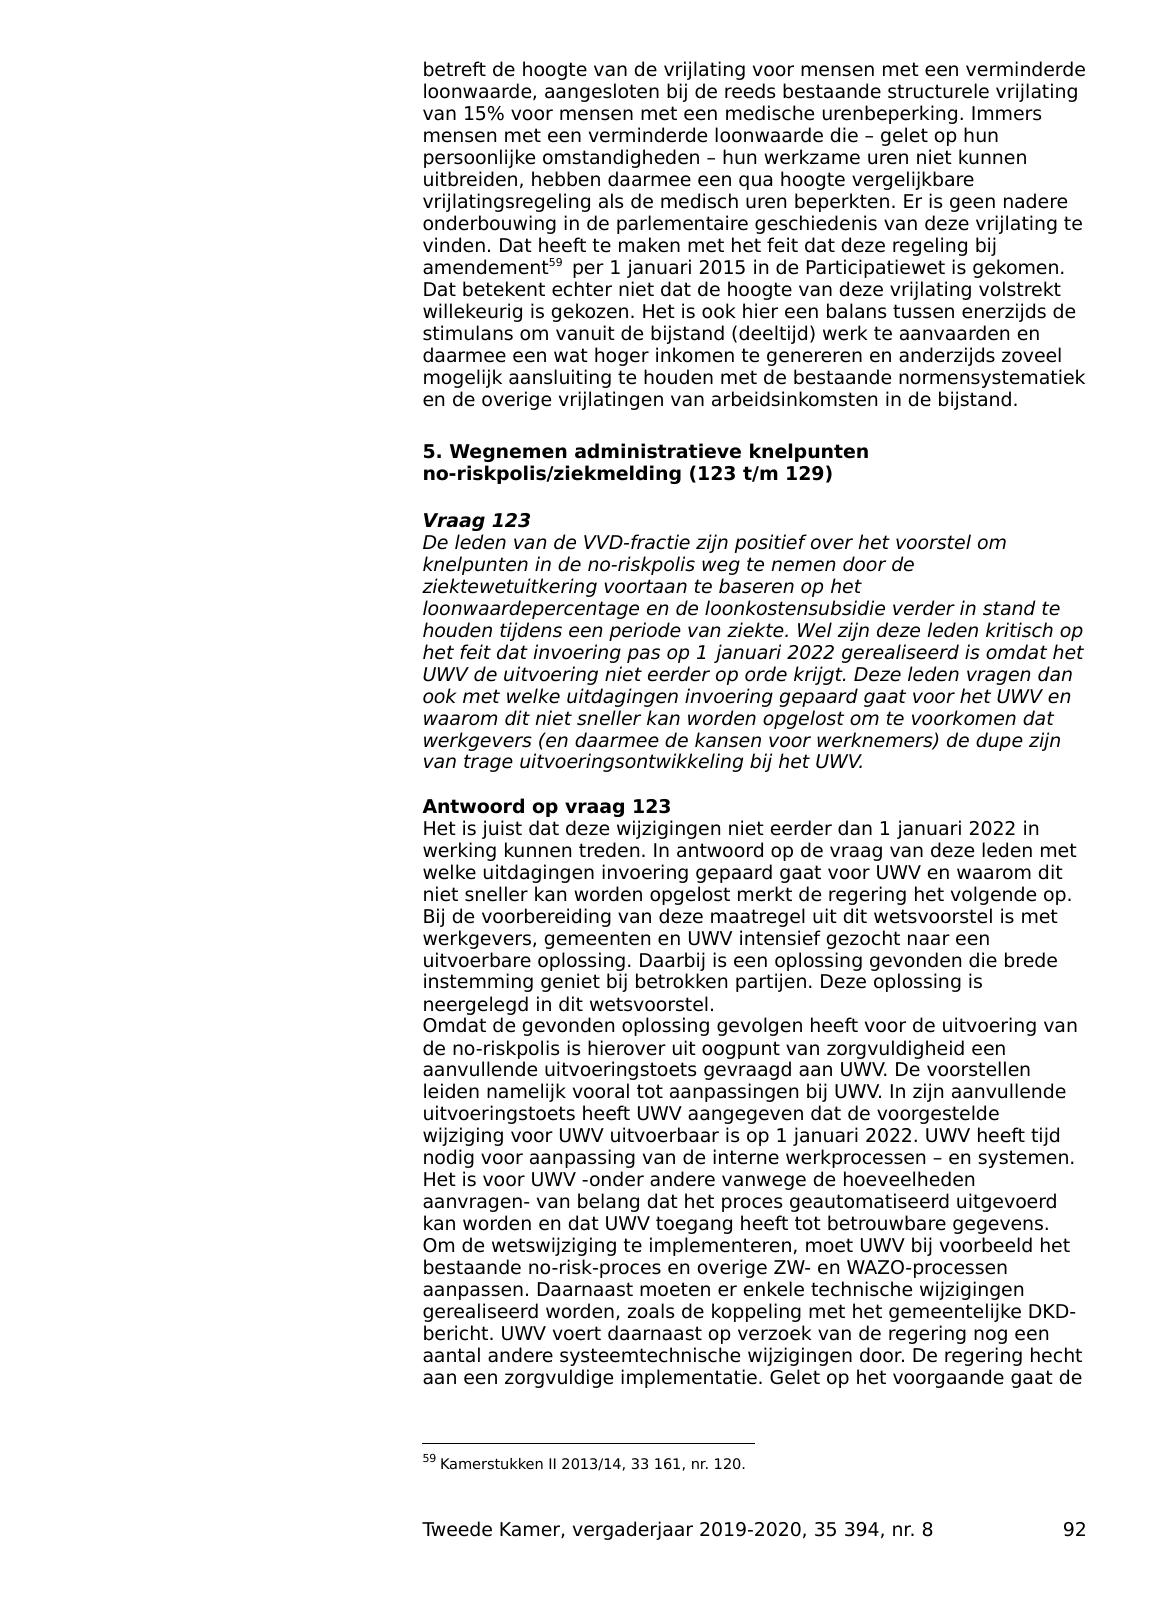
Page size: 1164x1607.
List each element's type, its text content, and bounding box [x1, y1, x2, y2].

text Vraag 123 [422, 510, 1087, 532]
text Kamerstukken II 2013/14, 33 161, nr. 120. [422, 1452, 1087, 1474]
text Bij de voorbereiding van deze maatregel uit dit wetsvoorstel is met werkgevers, gemeenten en UWV intensief gezocht naar een uitvoerbare oplossing. Daarbij is een oplossing gevonden die brede instemming geniet bij betrokken partijen. Deze oplossing is neergelegd in dit wetsvoorstel. [422, 906, 1087, 1015]
text Het is juist dat deze wijzigingen niet eerder dan 1 januari 2022 in werking kunnen treden. In antwoord op de vraag van deze leden met welke uitdagingen invoering gepaard gaat voor UWV en waarom dit niet sneller kan worden opgelost merkt de regering het volgende op. [422, 818, 1087, 906]
text Antwoord op vraag 123 [422, 796, 1087, 818]
text De leden van de VVD-fractie zijn positief over het voorstel om knelpunten in de no-riskpolis weg te nemen door de ziektewetuitkering voortaan te baseren op het loonwaardepercentage en de loonkostensubsidie verder in stand te houden tijdens een periode van ziekte. Wel zijn deze leden kritisch op het feit dat invoering pas op 1 januari 2022 gerealiseerd is omdat het UWV de uitvoering niet eerder op orde krijgt. Deze leden vragen dan ook met welke uitdagingen invoering gepaard gaat voor het UWV en waarom dit niet sneller kan worden opgelost om te voorkomen dat werkgevers (en daarmee de kansen voor werknemers) de dupe zijn van trage uitvoeringsontwikkeling bij het UWV. [422, 532, 1087, 773]
text Omdat de gevonden oplossing gevolgen heeft voor de uitvoering van de no-riskpolis is hierover uit oogpunt van zorgvuldigheid een aanvullende uitvoeringstoets gevraagd aan UWV. De voorstellen leiden namelijk vooral tot aanpassingen bij UWV. In zijn aanvullende uitvoeringstoets heeft UWV aangegeven dat de voorgestelde wijziging voor UWV uitvoerbaar is op 1 januari 2022. UWV heeft tijd nodig voor aanpassing van de interne werkprocessen – en systemen. Het is voor UWV -onder andere vanwege de hoeveelheden aanvragen- van belang dat het proces geautomatiseerd uitgevoerd kan worden en dat UWV toegang heeft tot betrouwbare gegevens. Om de wetswijziging te implementeren, moet UWV bij voorbeeld het bestaande no-risk-proces en overige ZW- en WAZO-processen aanpassen. Daarnaast moeten er enkele technische wijzigingen gerealiseerd worden, zoals de koppeling met het gemeentelijke DKD-bericht. UWV voert daarnaast op verzoek van de regering nog een aantal andere systeemtechnische wijzigingen door. De regering hecht aan een zorgvuldige implementatie. Gelet op het voorgaande gaat de [422, 1015, 1087, 1389]
subtitle 5. Wegnemen administratieve knelpunten no-riskpolis/ziekmelding (123 t/m 129) [422, 441, 1087, 485]
text betreft de hoogte van de vrijlating voor mensen met een verminderde loonwaarde, aangesloten bij de reeds bestaande structurele vrijlating van 15% voor mensen met een medische urenbeperking. Immers mensen met een verminderde loonwaarde die – gelet op hun persoonlijke omstandigheden – hun werkzame uren niet kunnen uitbreiden, hebben daarmee een qua hoogte vergelijkbare vrijlatingsregeling als de medisch uren beperkten. Er is geen nadere onderbouwing in de parlementaire geschiedenis van deze vrijlating te vinden. Dat heeft te maken met het feit dat deze regeling bij amendement per 1 januari 2015 in de Participatiewet is gekomen. Dat betekent echter niet dat de hoogte van deze vrijlating volstrekt willekeurig is gekozen. Het is ook hier een balans tussen enerzijds de stimulans om vanuit de bijstand (deeltijd) werk te aanvaarden en daarmee een wat hoger inkomen te genereren en anderzijds zoveel mogelijk aansluiting te houden met de bestaande normensystematiek en de overige vrijlatingen van arbeidsinkomsten in de bijstand. [422, 59, 1087, 411]
